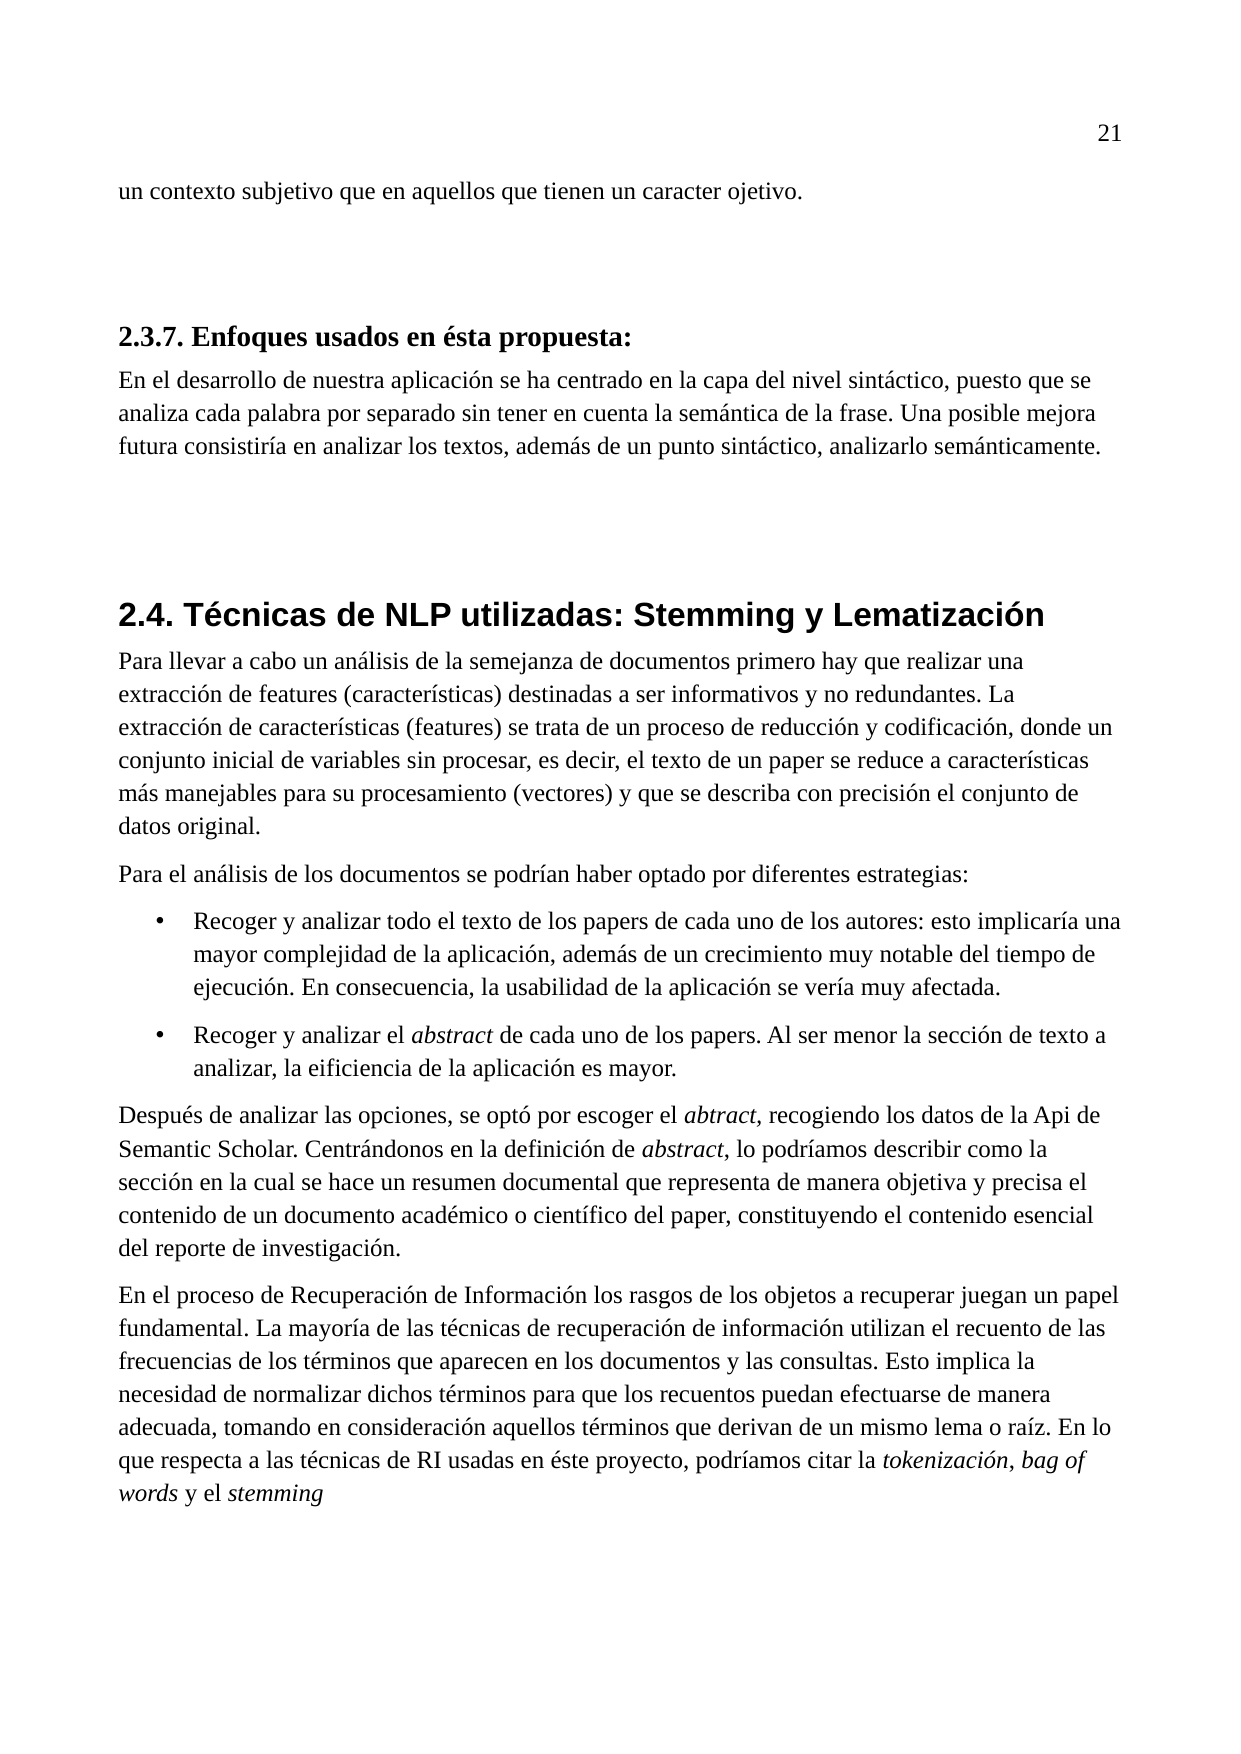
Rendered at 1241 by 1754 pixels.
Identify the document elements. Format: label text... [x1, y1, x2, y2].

text Para llevar a cabo un análisis de la semejanza de documentos primero hay que realizar una extracción de features (características) destinadas a ser informativos y no redundantes. La extracción de características (features) se trata de un proceso de reducción y codificación, donde un conjunto inicial de variables sin procesar, es decir, el texto de un paper se reduce a características más manejables para su procesamiento (vectores) y que se describa con precisión el conjunto de datos original. [118, 646, 1122, 840]
subtitle 2.4. Técnicas de NLP utilizadas: Stemming y Lematización [118, 595, 1122, 633]
subtitle 2.3.7. Enfoques usados en ésta propuesta: [118, 319, 1122, 353]
text Para el análisis de los documentos se podrían haber optado por diferentes estrategias: [118, 859, 1122, 887]
text En el desarrollo de nuestra aplicación se ha centrado en la capa del nivel sintáctico, puesto que se analiza cada palabra por separado sin tener en cuenta la semántica de la frase. Una posible mejora futura consistiría en analizar los textos, además de un punto sintáctico, analizarlo semánticamente. [118, 365, 1122, 460]
list Recoger y analizar todo el texto de los papers de cada uno de los autores: esto implicaría una mayor complejidad de la aplicación, además de un crecimiento muy notable del tiempo de ejecución. En consecuencia, la usabilidad de la aplicación se vería muy afectada. [156, 906, 1122, 1001]
text En el proceso de Recuperación de Información los rasgos de los objetos a recuperar juegan un papel fundamental. La mayoría de las técnicas de recuperación de información utilizan el recuento de las frecuencias de los términos que aparecen en los documentos y las consultas. Esto implica la necesidad de normalizar dichos términos para que los recuentos puedan efectuarse de manera adecuada, tomando en consideración aquellos términos que derivan de un mismo lema o raíz. En lo que respecta a las técnicas de RI usadas en éste proyecto, podríamos citar la tokenización, bag of words y el stemming [118, 1280, 1122, 1507]
list Recoger y analizar el abstract de cada uno de los papers. Al ser menor la sección de texto a analizar, la eificiencia de la aplicación es mayor. [156, 1020, 1122, 1082]
text un contexto subjetivo que en aquellos que tienen un caracter ojetivo. [118, 176, 1122, 238]
text Después de analizar las opciones, se optó por escoger el abtract, recogiendo los datos de la Api de Semantic Scholar. Centrándonos en la definición de abstract, lo podríamos describir como la sección en la cual se hace un resumen documental que representa de manera objetiva y precisa el contenido de un documento académico o científico del paper, constituyendo el contenido esencial del reporte de investigación. [118, 1101, 1122, 1261]
